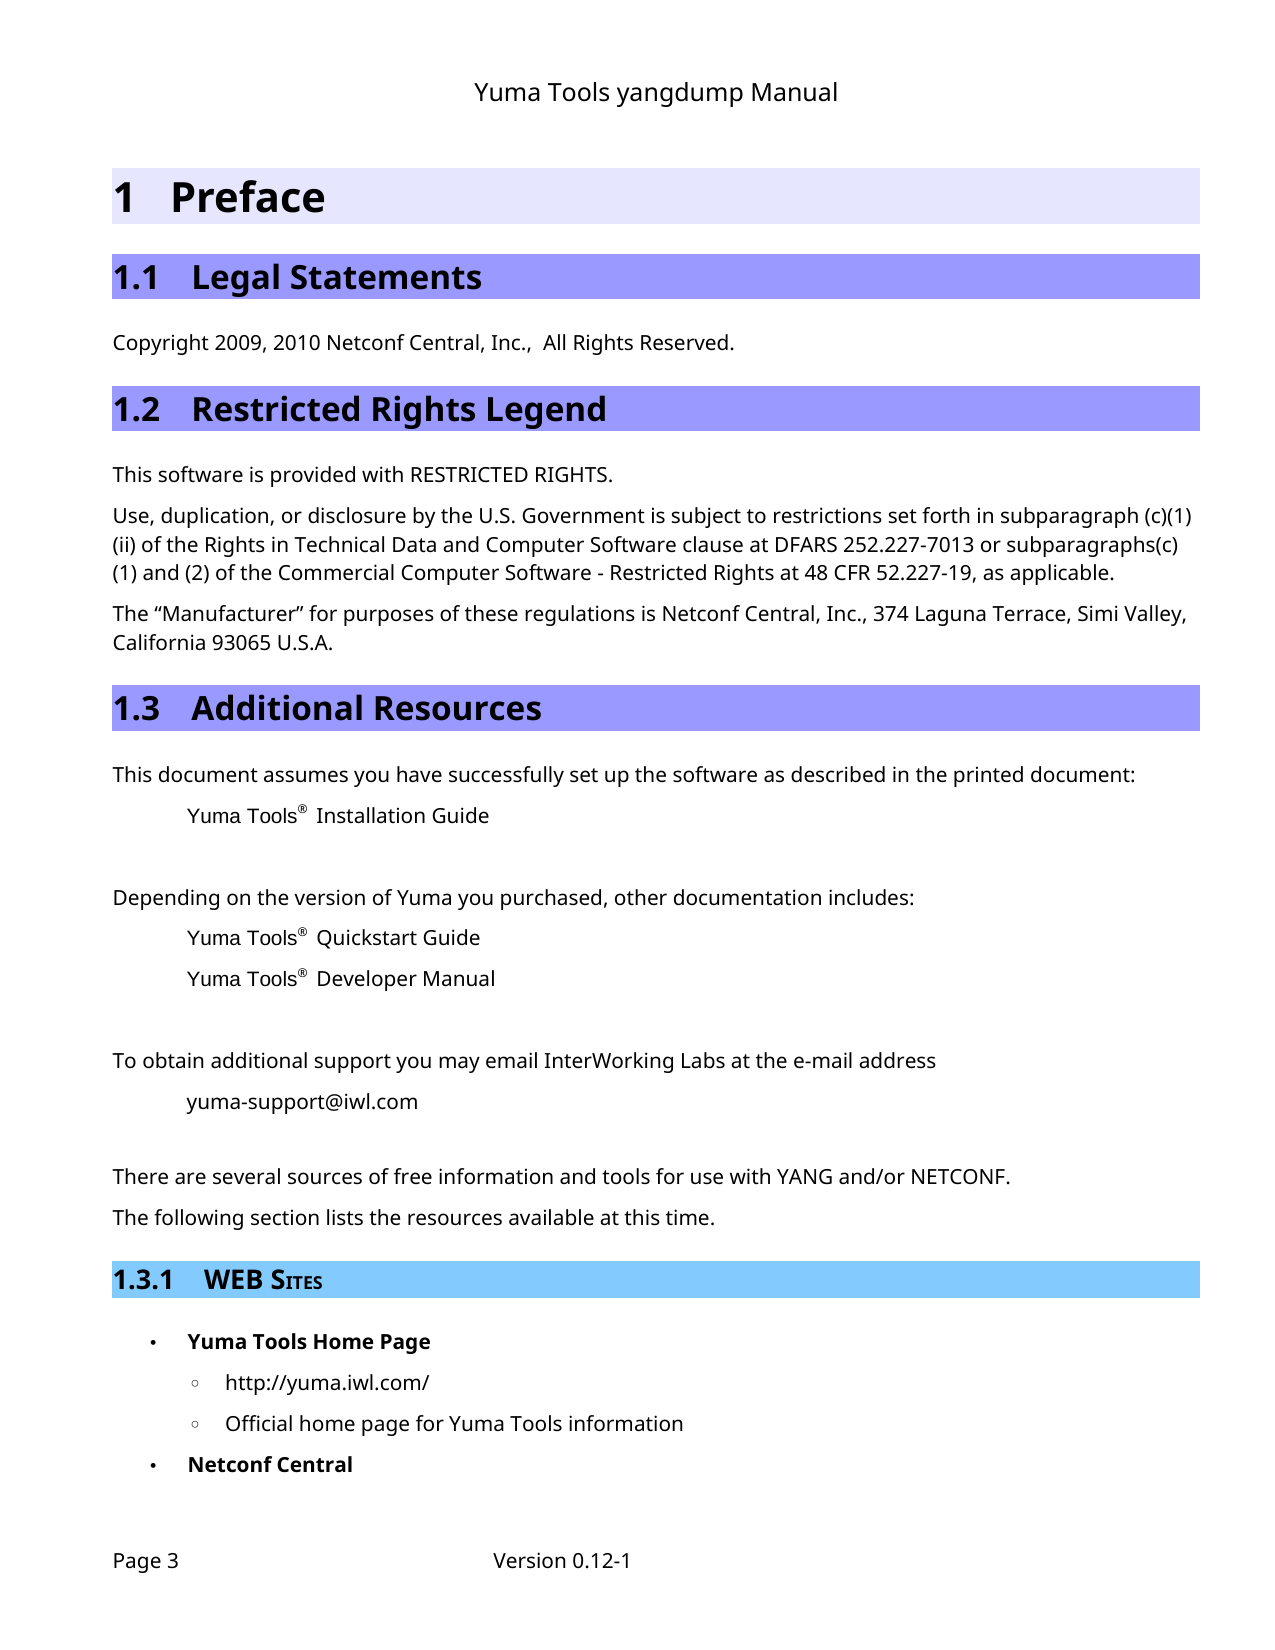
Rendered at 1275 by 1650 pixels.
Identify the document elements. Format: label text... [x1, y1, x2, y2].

text Copyright 2009, 2010 Netconf Central, Inc., All Rights Reserved. [112, 328, 1200, 357]
subtitle Legal Statements [112, 254, 1200, 299]
text This document assumes you have successfully set up the software as described in the printed document: [112, 760, 1200, 788]
text Yuma Tools® Developer Manual [112, 964, 1200, 993]
text Depending on the version of Yuma you purchased, other documentation includes: [112, 883, 1200, 911]
text The following section lists the resources available at this time. [112, 1203, 1200, 1232]
text Yuma Tools® Quickstart Guide [112, 923, 1200, 952]
text Use, duplication, or disclosure by the U.S. Government is subject to restrictions set forth in subparagraph (c)(1)(ii) of the Rights in Technical Data and Computer Software clause at DFARS 252.227-7013 or subparagraphs(c)(1) and (2) of the Commercial Computer Software - Restricted Rights at 48 CFR 52.227-19, as applicable. [112, 501, 1200, 587]
text There are several sources of free information and tools for use with YANG and/or NETCONF. [112, 1162, 1200, 1191]
subtitle WEB Sites [112, 1261, 1200, 1298]
list Netconf Central [150, 1450, 1200, 1478]
text Yuma Tools® Installation Guide [112, 801, 1200, 829]
subtitle Restricted Rights Legend [112, 386, 1200, 431]
text The “Manufacturer” for purposes of these regulations is Netconf Central, Inc., 374 Laguna Terrace, Simi Valley, California 93065 U.S.A. [112, 599, 1200, 656]
text This software is provided with RESTRICTED RIGHTS. [112, 460, 1200, 489]
text yuma-support@iwl.com [112, 1087, 1200, 1116]
subtitle Additional Resources [112, 685, 1200, 731]
text To obtain additional support you may email InterWorking Labs at the e-mail address [112, 1046, 1200, 1075]
list Official home page for Yuma Tools information [187, 1409, 1200, 1437]
list http://yuma.iwl.com/ [187, 1368, 1200, 1396]
list Yuma Tools Home Page [150, 1327, 1200, 1355]
subtitle Preface [112, 168, 1200, 224]
